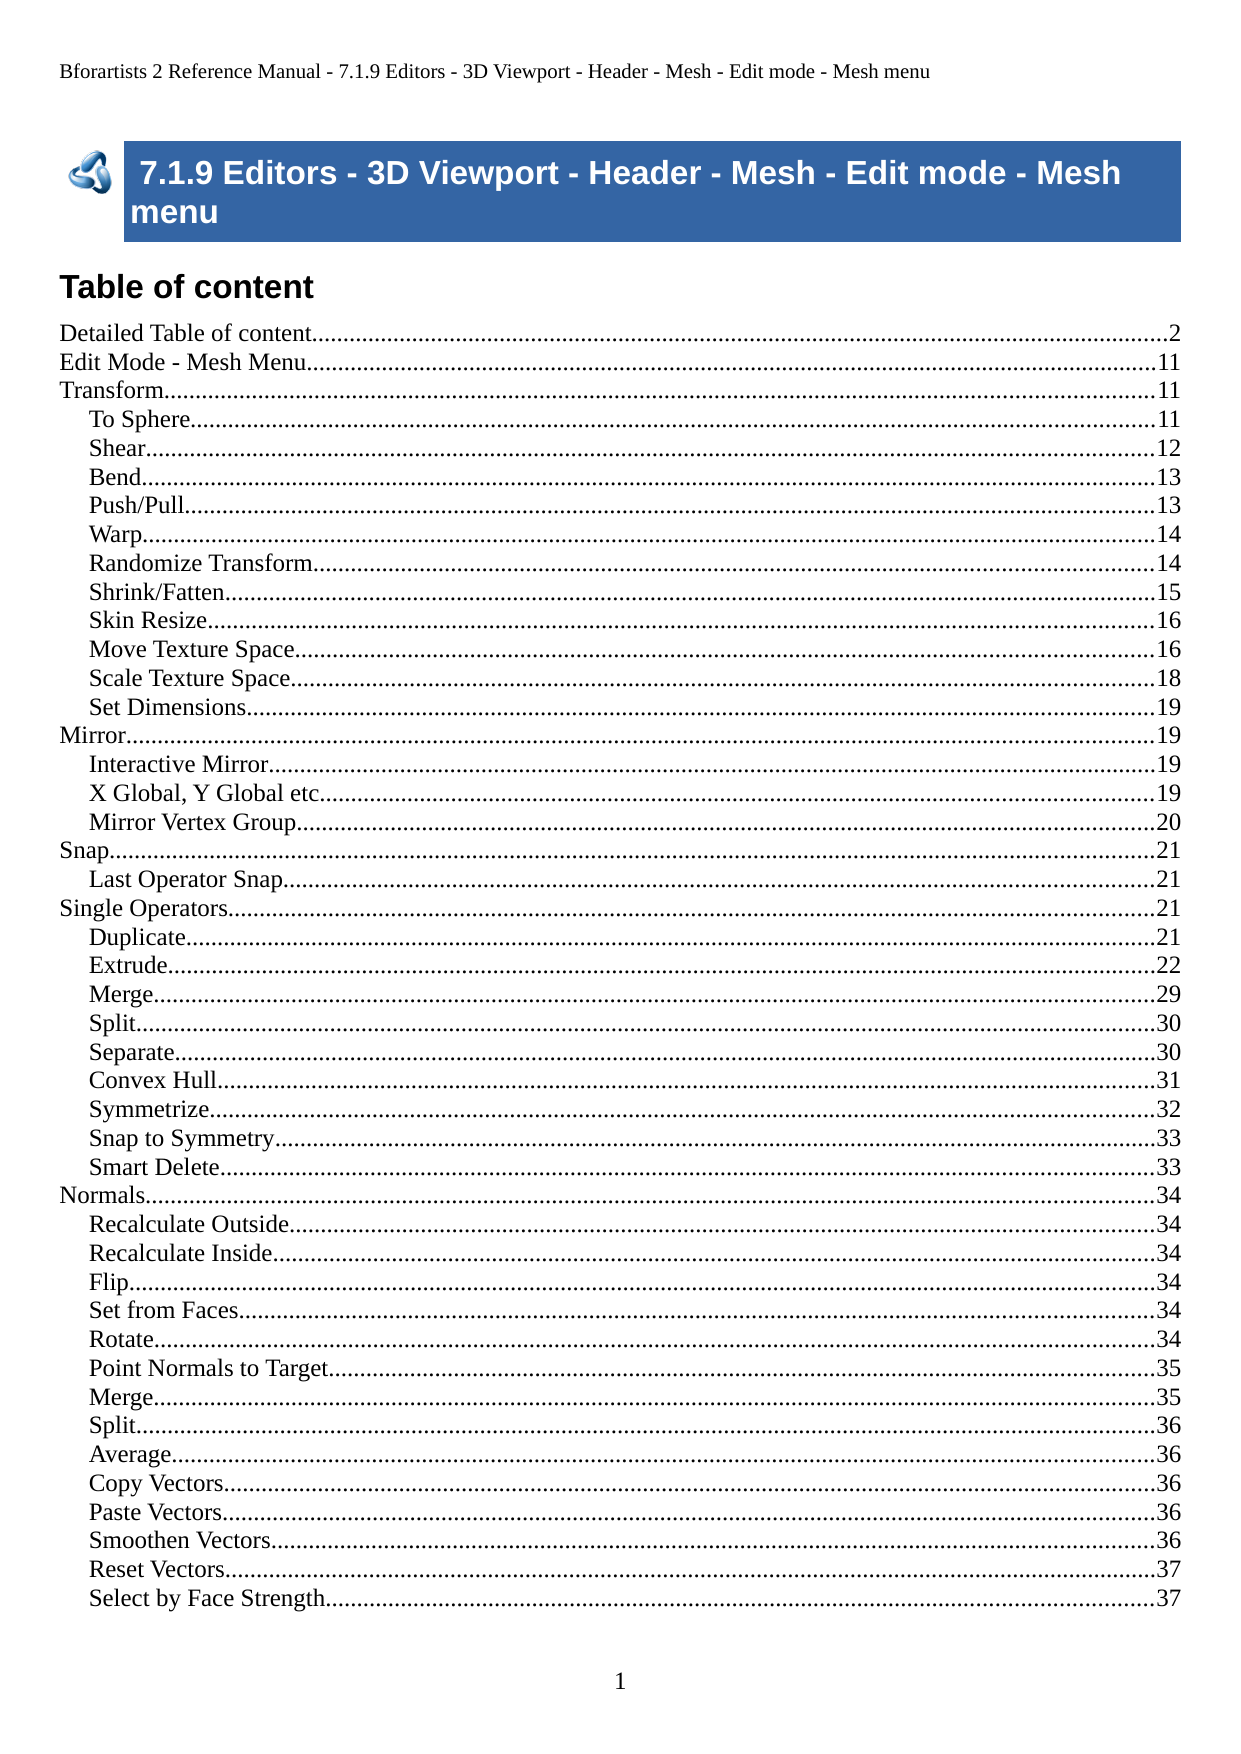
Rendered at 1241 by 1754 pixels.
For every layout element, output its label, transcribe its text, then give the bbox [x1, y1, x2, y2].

text Warp 14 [88, 519, 1181, 548]
text Last Operator Snap 21 [88, 864, 1181, 893]
text Mirror 19 [59, 720, 1181, 749]
text Snap 21 [59, 835, 1181, 864]
text X Global, Y Global etc. 19 [88, 778, 1181, 807]
text Skin Resize 16 [88, 605, 1181, 634]
text Point Normals to Target 35 [88, 1353, 1181, 1382]
text Snap to Symmetry 33 [88, 1123, 1181, 1152]
text Split 30 [88, 1008, 1181, 1037]
text Duplicate 21 [88, 922, 1181, 950]
text Set from Faces 34 [88, 1295, 1181, 1324]
text Set Dimensions 19 [88, 692, 1181, 720]
text Reset Vectors 37 [88, 1554, 1181, 1583]
text Select by Face Strength 37 [88, 1583, 1181, 1612]
text Rotate 34 [88, 1324, 1181, 1353]
text Transform 11 [59, 375, 1181, 404]
text Move Texture Space 16 [88, 634, 1181, 663]
text Flip 34 [88, 1267, 1181, 1295]
text Single Operators 21 [59, 893, 1181, 922]
table_header 7.1.9 Editors - 3D Viewport - Header - Mesh - Edit mode - Mesh menu [124, 141, 1181, 242]
text Normals 34 [59, 1180, 1181, 1209]
text To Sphere 11 [88, 404, 1181, 433]
text Paste Vectors 36 [88, 1497, 1181, 1525]
text Merge 29 [88, 979, 1181, 1008]
text Convex Hull 31 [88, 1065, 1181, 1094]
picture [65, 147, 114, 197]
text Smart Delete 33 [88, 1152, 1181, 1180]
text Symmetrize 32 [88, 1094, 1181, 1123]
text Split 36 [88, 1410, 1181, 1439]
subtitle Table of content [59, 267, 1181, 305]
text Interactive Mirror 19 [88, 749, 1181, 778]
text Recalculate Inside 34 [88, 1238, 1181, 1267]
text Scale Texture Space 18 [88, 663, 1181, 692]
text Average 36 [88, 1439, 1181, 1468]
text Randomize Transform 14 [88, 548, 1181, 577]
text Recalculate Outside 34 [88, 1209, 1181, 1238]
text Edit Mode - Mesh Menu 11 [59, 347, 1181, 375]
text Copy Vectors 36 [88, 1468, 1181, 1497]
text Shear 12 [88, 433, 1181, 462]
text Bend 13 [88, 462, 1181, 490]
text Separate 30 [88, 1037, 1181, 1065]
text Smoothen Vectors 36 [88, 1525, 1181, 1554]
text Merge 35 [88, 1382, 1181, 1410]
text Mirror Vertex Group 20 [88, 807, 1181, 835]
text Detailed Table of content 2 [59, 318, 1181, 347]
text Push/Pull 13 [88, 490, 1181, 519]
table_header [59, 141, 124, 242]
text Extrude 22 [88, 950, 1181, 979]
text Shrink/Fatten 15 [88, 577, 1181, 605]
